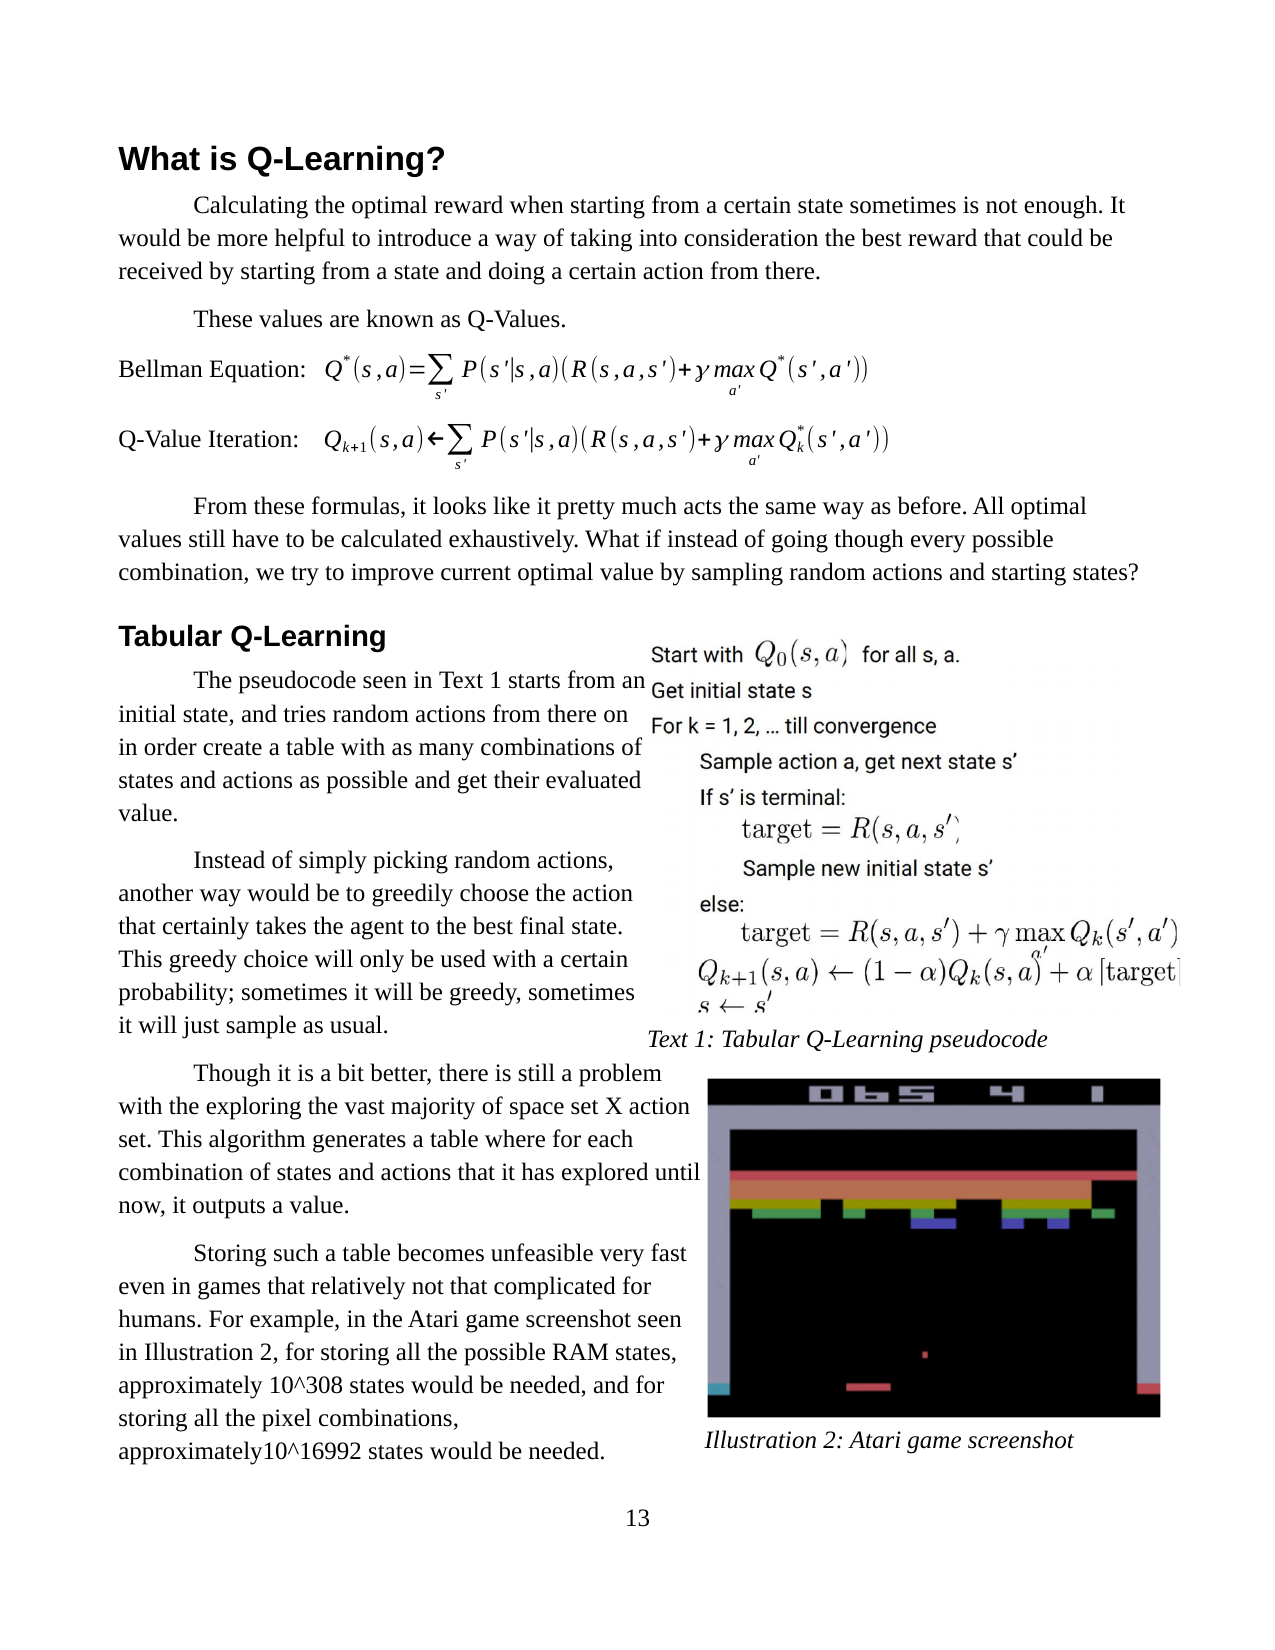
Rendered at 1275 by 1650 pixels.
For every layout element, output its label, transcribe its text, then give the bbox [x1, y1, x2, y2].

text From these formulas, it looks like it pretty much acts the same way as before. All optimal values still have to be calculated exhaustively. What if instead of going though every possible combination, we try to improve current optimal value by sampling random actions and starting states? [118, 491, 1157, 586]
text The pseudocode seen in Text 1 starts from an initial state, and tries random actions from there on in order create a table with as many combinations of states and actions as possible and get their evaluated value. [118, 666, 646, 826]
text Though it is a bit better, there is still a problem with the exploring the vast majority of space set X action set. This algorithm generates a table where for each combination of states and actions that it has explored until now, it outputs a value. [118, 1058, 1162, 1219]
subtitle What is Q-Learning? [118, 139, 1157, 178]
text Illustration 2: Atari game screenshot [704, 1420, 1162, 1453]
subtitle Tabular Q-Learning [118, 619, 1186, 653]
picture [646, 637, 1186, 1019]
text Calculating the optimal reward when starting from a certain state sometimes is not enough. It would be more helpful to introduce a way of taking into consideration the best reward that could be received by starting from a state and doing a certain action from there. [118, 190, 1157, 285]
text Bellman Equation: [118, 351, 1157, 402]
text Text 1: Tabular Q-Learning pseudocode [647, 1019, 1186, 1052]
text These values are known as Q-Values. [118, 304, 1157, 332]
text Storing such a table becomes unfeasible very fast even in games that relatively not that complicated for humans. For example, in the Atari game screenshot seen in Illustration 2, for storing all the possible RAM states, approximately 10^308 states would be needed, and for storing all the pixel combinations, approximately10^16992 states would be needed. [118, 1238, 1157, 1464]
text Instead of simply picking random actions, another way would be to greedily choose the action that certainly takes the agent to the best final state. This greedy choice will only be used with a certain probability; sometimes it will be greedy, sometimes it will just sample as usual. [118, 845, 647, 1039]
picture [704, 1075, 1163, 1420]
text Q-Value Iteration: [118, 421, 1157, 472]
